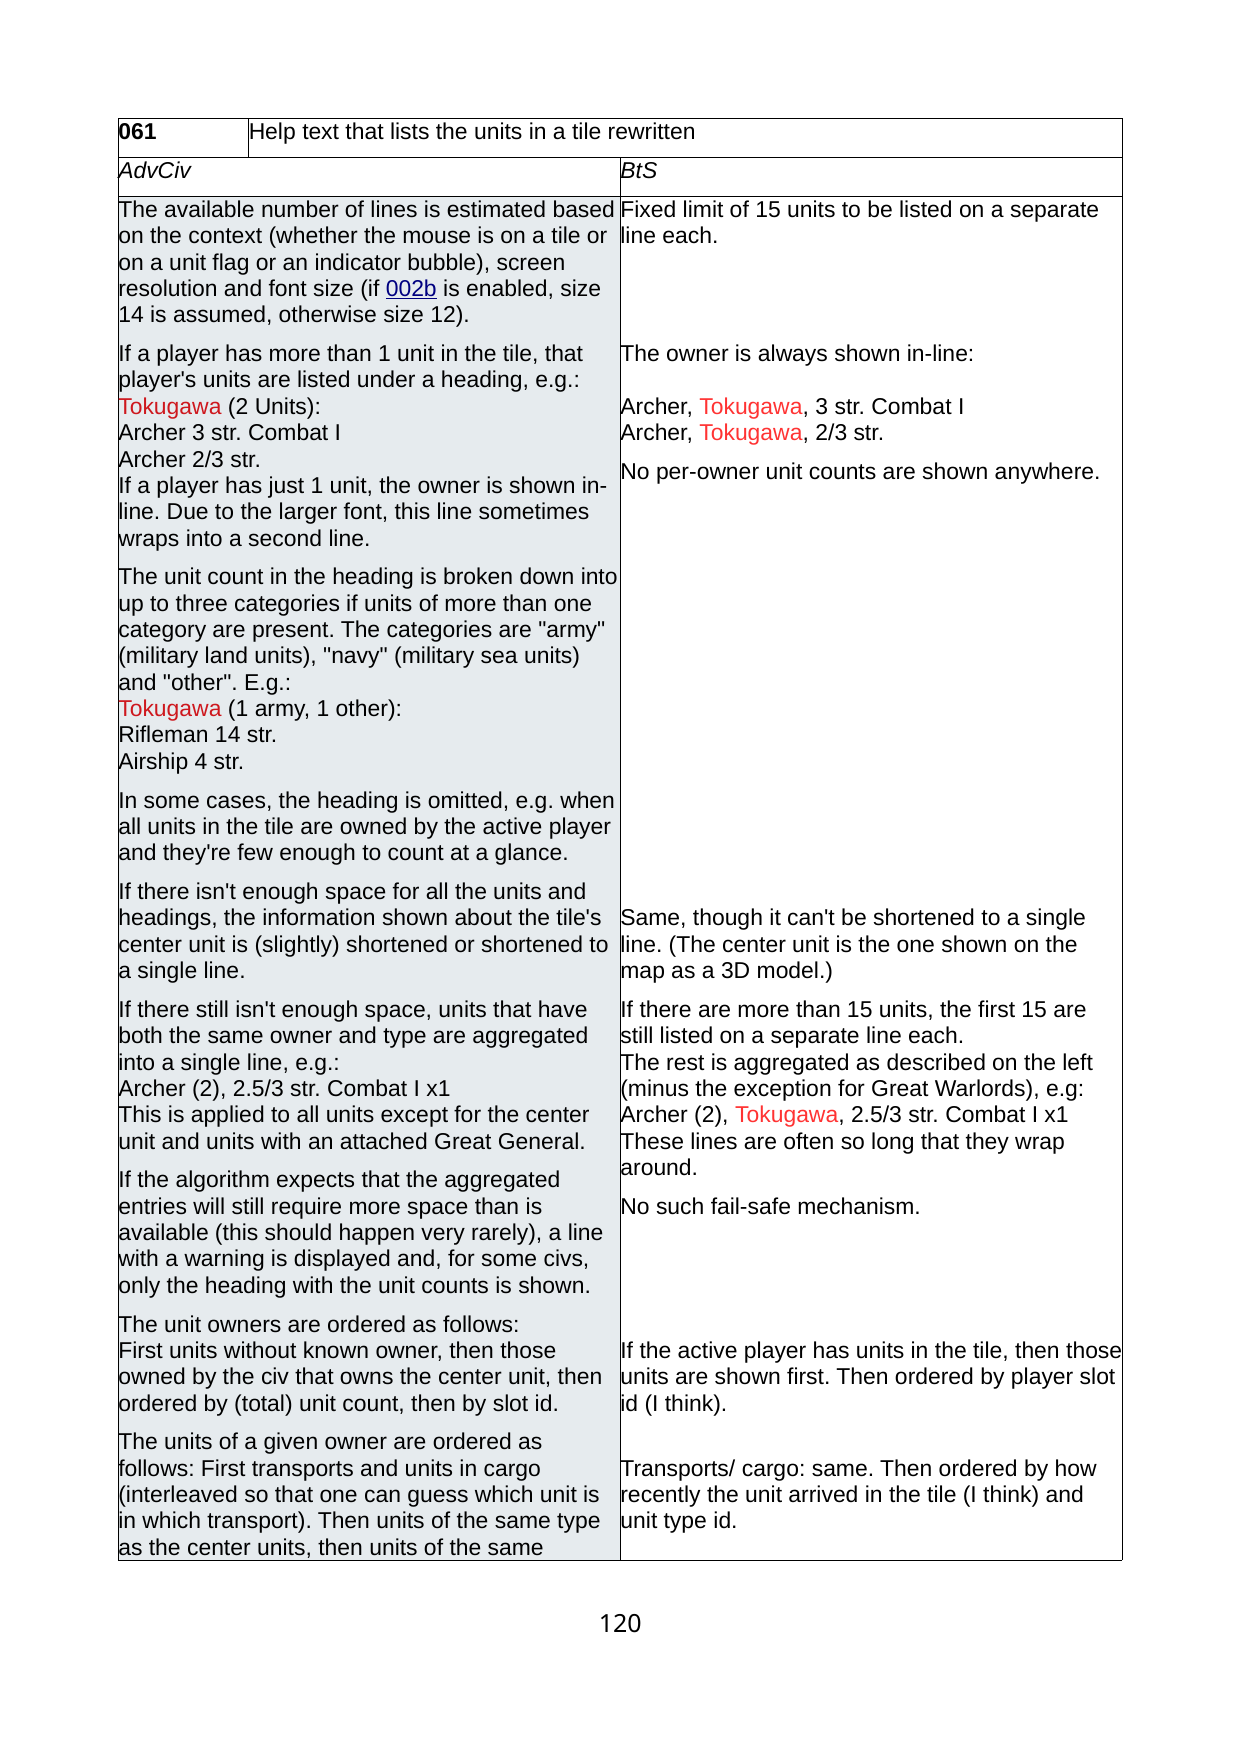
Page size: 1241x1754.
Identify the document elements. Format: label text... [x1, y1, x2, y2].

table_cell BtS [621, 158, 1122, 196]
table_header 061 [119, 119, 248, 157]
table_header Help text that lists the units in a tile rewritten [249, 119, 1122, 157]
table_cell AdvCiv [119, 158, 620, 196]
table_cell Fixed limit of 15 units to be listed on a separate line each. The owner is always shown in-line: Archer, Tokugawa, 3 str. Combat I Archer, Tokugawa, 2/3 str. No per-owner unit counts are shown anywhere. Same, though it can't be shortened to a single line. (The center unit is the one shown on the map as a 3D model.) If there are more than 15 units, the first 15 are still listed on a separate line each. The rest is aggregated as described on the left (minus the exception for Great Warlords), e.g: Archer (2), Tokugawa, 2.5/3 str. Combat I x1 These lines are often so long that they wrap around. No such fail-safe mechanism. If the active player has units in the tile, then those units are shown first. Then ordered by player slot id (I think). Transports/ cargo: same. Then ordered by how recently the unit arrived in the tile (I think) and unit type id. [621, 197, 1122, 1560]
table_cell The available number of lines is estimated based on the context (whether the mouse is on a tile or on a unit flag or an indicator bubble), screen resolution and font size (if 002b is enabled, size 14 is assumed, otherwise size 12). If a player has more than 1 unit in the tile, that player's units are listed under a heading, e.g.: Tokugawa (2 Units): Archer 3 str. Combat I Archer 2/3 str. If a player has just 1 unit, the owner is shown in-line. Due to the larger font, this line sometimes wraps into a second line. The unit count in the heading is broken down into up to three categories if units of more than one category are present. The categories are "army" (military land units), "navy" (military sea units) and "other". E.g.: Tokugawa (1 army, 1 other): Rifleman 14 str. Airship 4 str. In some cases, the heading is omitted, e.g. when all units in the tile are owned by the active player and they're few enough to count at a glance. If there isn't enough space for all the units and headings, the information shown about the tile's center unit is (slightly) shortened or shortened to a single line. If there still isn't enough space, units that have both the same owner and type are aggregated into a single line, e.g.: Archer (2), 2.5/3 str. Combat I x1 This is applied to all units except for the center unit and units with an attached Great General. If the algorithm expects that the aggregated entries will still require more space than is available (this should happen very rarely), a line with a warning is displayed and, for some civs, only the heading with the unit counts is shown. The unit owners are ordered as follows: First units without known owner, then those owned by the civ that owns the center unit, then ordered by (total) unit count, then by slot id. The units of a given owner are ordered as follows: First transports and units in cargo (interleaved so that one can guess which unit is in which transport). Then units of the same type as the center units, then units of the same [119, 197, 620, 1560]
